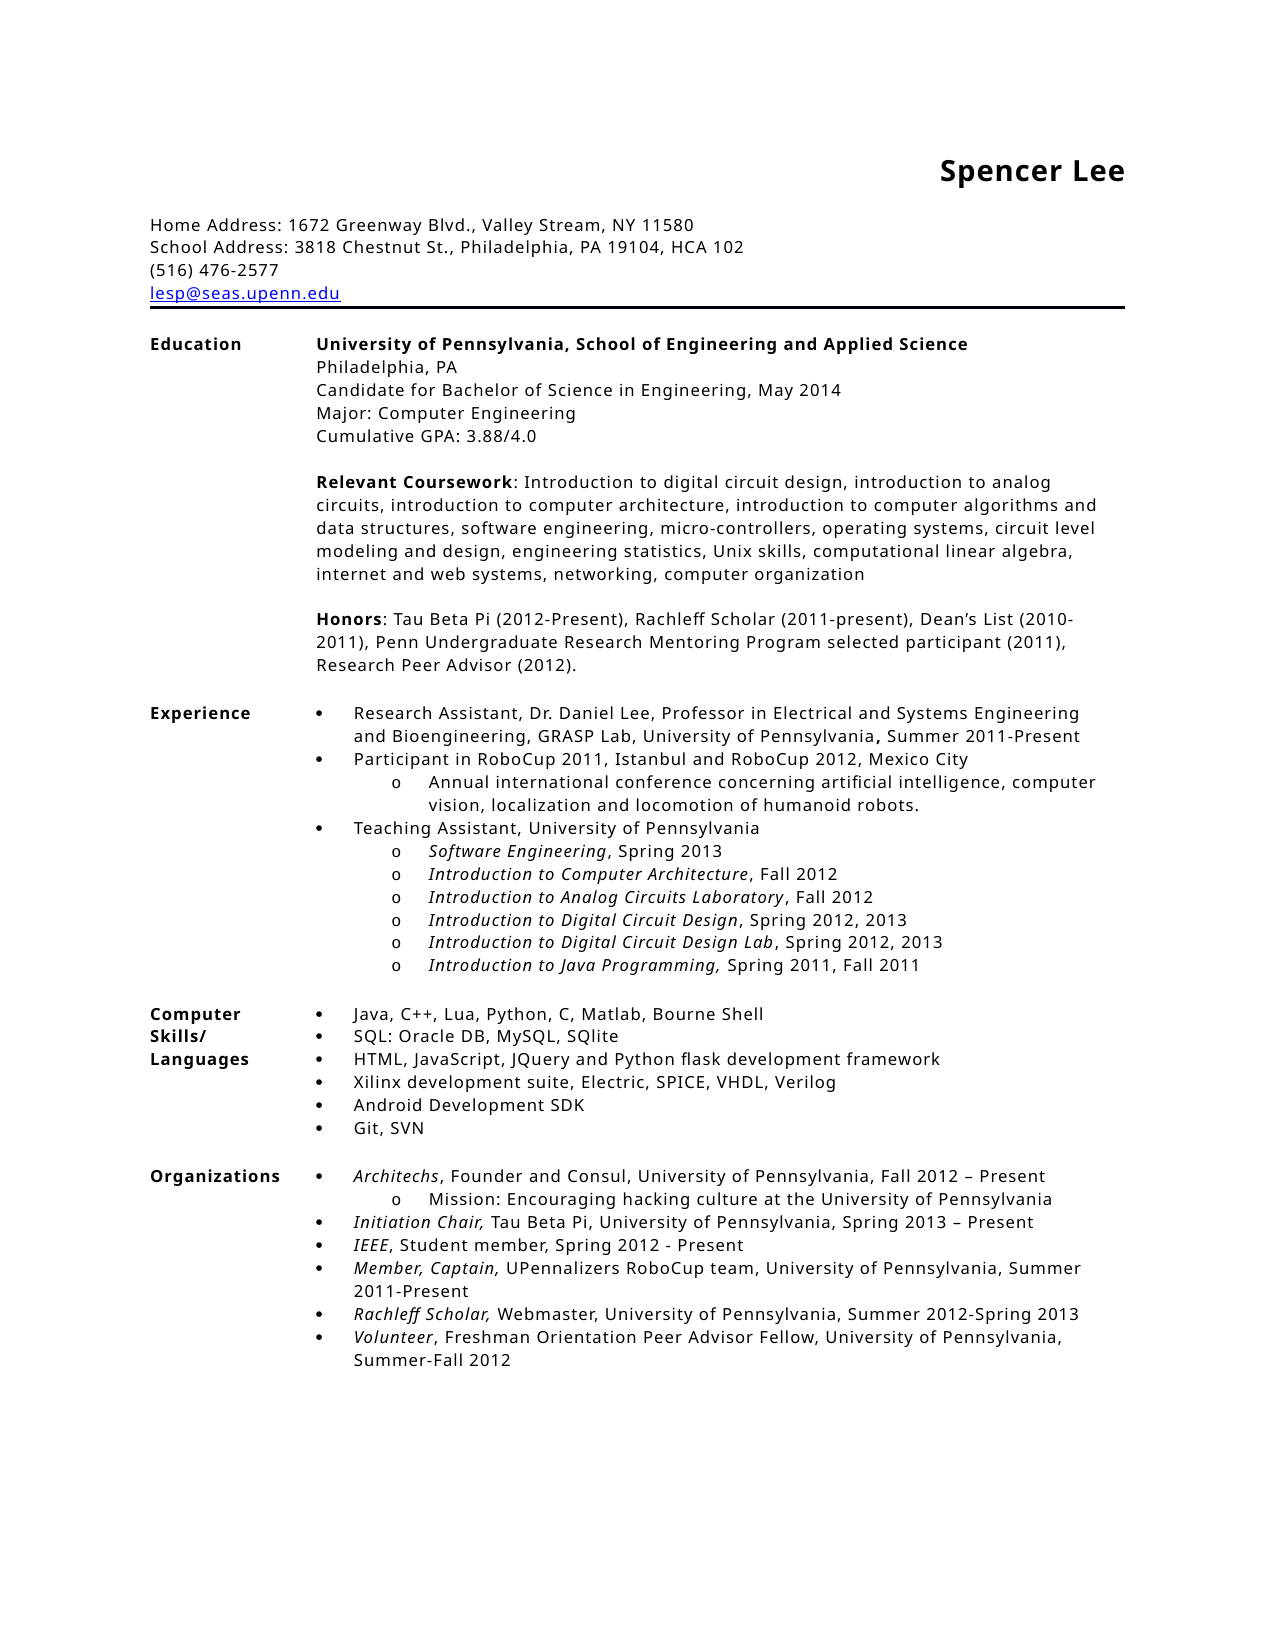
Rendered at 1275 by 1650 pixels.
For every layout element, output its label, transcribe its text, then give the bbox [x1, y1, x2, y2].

table_cell [305, 676, 1119, 701]
table_cell Computer Skills/ Languages [139, 1002, 305, 1139]
text Spencer Lee [150, 150, 1125, 190]
table_cell Java, C++, Lua, Python, C, Matlab, Bourne Shell SQL: Oracle DB, MySQL, SQlite HTML, JavaScript, JQuery and Python flask development framework Xilinx development suite, Electric, SPICE, VHDL, Verilog Android Development SDK Git, SVN [305, 1002, 1119, 1139]
table_header University of Pennsylvania, School of Engineering and Applied Science Philadelphia, PA Candidate for Bachelor of Science in Engineering, May 2014 Major: Computer Engineering Cumulative GPA: 3.88/4.0 Relevant Coursework: Introduction to digital circuit design, introduction to analog circuits, introduction to computer architecture, introduction to computer algorithms and data structures, software engineering, micro-controllers, operating systems, circuit level modeling and design, engineering statistics, Unix skills, computational linear algebra, internet and web systems, networking, computer organization Honors: Tau Beta Pi (2012-Present), Rachleff Scholar (2011-present), Dean’s List (2010-2011), Penn Undergraduate Research Mentoring Program selected participant (2011), Research Peer Advisor (2012). [305, 333, 1119, 676]
text lesp@seas.upenn.edu [150, 281, 1125, 306]
table_cell Architechs, Founder and Consul, University of Pennsylvania, Fall 2012 – Present Mission: Encouraging hacking culture at the University of Pennsylvania Initiation Chair, Tau Beta Pi, University of Pennsylvania, Spring 2013 – Present IEEE, Student member, Spring 2012 - Present Member, Captain, UPennalizers RoboCup team, University of Pennsylvania, Summer 2011-Present Rachleff Scholar, Webmaster, University of Pennsylvania, Summer 2012-Spring 2013 Volunteer, Freshman Orientation Peer Advisor Fellow, University of Pennsylvania, Summer-Fall 2012 [305, 1164, 1119, 1371]
table_cell Research Assistant, Dr. Daniel Lee, Professor in Electrical and Systems Engineering and Bioengineering, GRASP Lab, University of Pennsylvania, Summer 2011-Present Participant in RoboCup 2011, Istanbul and RoboCup 2012, Mexico City Annual international conference concerning artificial intelligence, computer vision, localization and locomotion of humanoid robots. Teaching Assistant, University of Pennsylvania Software Engineering, Spring 2013 Introduction to Computer Architecture, Fall 2012 Introduction to Analog Circuits Laboratory, Fall 2012 Introduction to Digital Circuit Design, Spring 2012, 2013 Introduction to Digital Circuit Design Lab, Spring 2012, 2013 Introduction to Java Programming, Spring 2011, Fall 2011 [305, 701, 1119, 976]
text School Address: 3818 Chestnut St., Philadelphia, PA 19104, HCA 102 [150, 236, 1125, 258]
table_cell [139, 976, 305, 1002]
table_cell Organizations [139, 1164, 305, 1371]
text Home Address: 1672 Greenway Blvd., Valley Stream, NY 11580 [150, 213, 1125, 236]
table_cell Experience [139, 701, 305, 976]
text (516) 476-2577 [150, 258, 1125, 281]
table_cell [305, 1139, 1119, 1164]
table_cell [139, 1139, 305, 1164]
table_cell [305, 976, 1119, 1002]
table_cell [139, 676, 305, 701]
table_header Education [139, 333, 305, 676]
